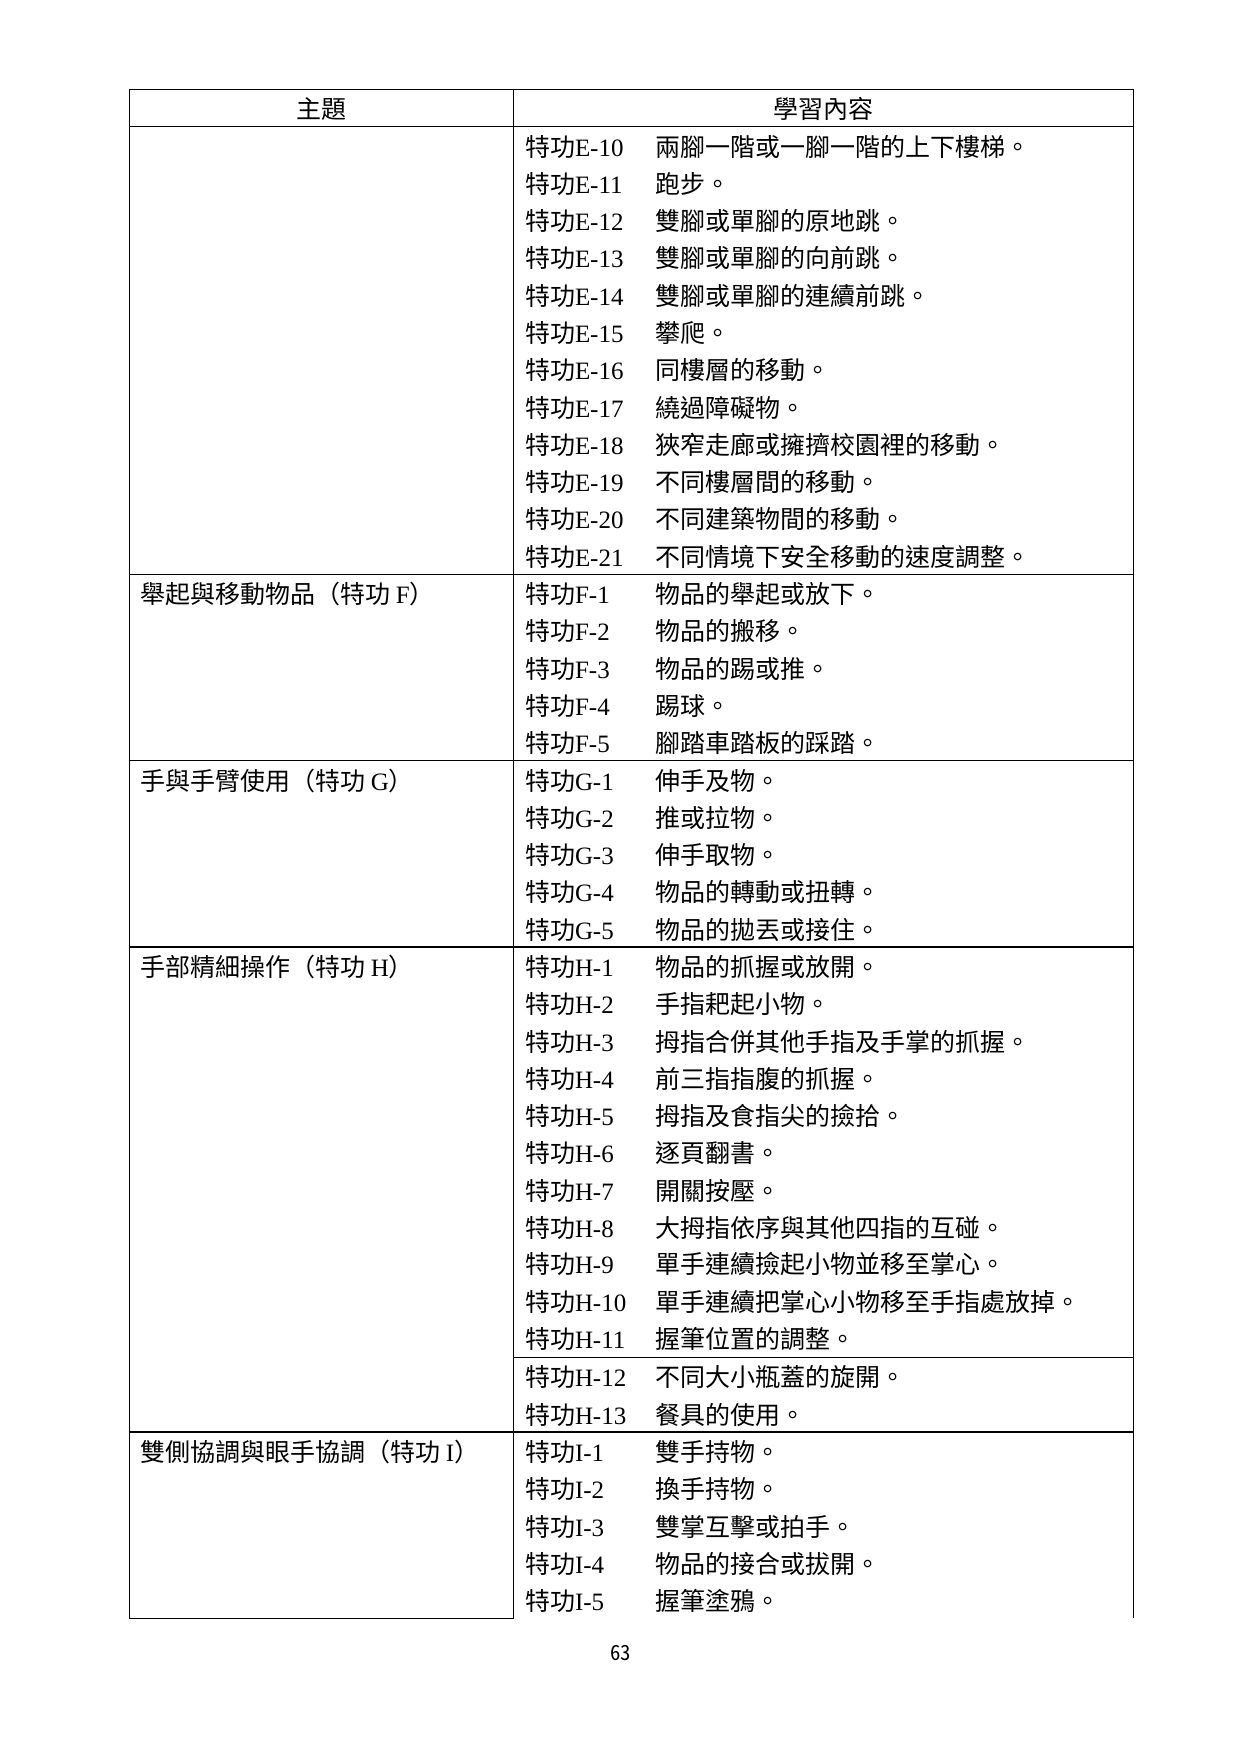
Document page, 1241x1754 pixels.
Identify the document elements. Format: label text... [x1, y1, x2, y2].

table_cell 不同情境下安全移動的速度調整。 [644, 536, 1133, 573]
table_cell 跑步。 [644, 163, 1133, 201]
table_cell 單手連續把掌心小物移至手指處放掉。 [644, 1281, 1133, 1318]
table_cell 開關按壓。 [644, 1170, 1133, 1207]
table_cell 腳踏車踏板的踩踏。 [644, 723, 1133, 760]
table_cell 特功F-3 [514, 648, 644, 685]
table_cell 拇指及食指尖的撿拾。 [644, 1096, 1133, 1133]
table_cell 手與手臂使用（特功G） [130, 761, 513, 946]
table_cell 逐頁翻書。 [644, 1133, 1133, 1170]
table_cell 特功H-7 [514, 1170, 644, 1207]
table_cell 特功H-8 特功H-9 [514, 1208, 644, 1281]
table_cell 雙手持物。 [644, 1433, 1133, 1469]
table_cell 特功H-5 [514, 1096, 644, 1133]
table_cell 特功G-2 [514, 797, 644, 834]
table_cell 特功I-2 [514, 1469, 644, 1506]
table_cell 手指耙起小物。 [644, 984, 1133, 1021]
table_cell 攀爬。 [644, 313, 1133, 350]
table_cell 特功G-3 [514, 835, 644, 872]
table_cell 物品的拋丟或接住。 [644, 909, 1133, 946]
table_cell 推或拉物。 [644, 797, 1133, 834]
table_cell 兩腳一階或一腳一階的上下樓梯。 [644, 127, 1133, 163]
table_cell 雙腳或單腳的向前跳。 [644, 238, 1133, 275]
table_cell 特功H-3 [514, 1021, 644, 1058]
table_cell 特功E-12 [514, 201, 644, 238]
table_cell 物品的舉起或放下。 [644, 575, 1133, 611]
table_cell 伸手取物。 [644, 835, 1133, 872]
table_cell [130, 127, 513, 573]
table_cell 物品的接合或拔開。 [644, 1543, 1133, 1581]
table_cell 物品的轉動或扭轉。 [644, 872, 1133, 909]
table_cell 特功G-1 [514, 761, 644, 797]
table_cell 拇指合併其他手指及手掌的抓握。 [644, 1021, 1133, 1058]
table_cell 特功F-2 [514, 611, 644, 648]
table_cell 特功H-12 [514, 1358, 644, 1394]
table_cell 換手持物。 [644, 1469, 1133, 1506]
table_cell 特功E-16 [514, 350, 644, 387]
table_cell 大拇指依序與其他四指的互碰。 單手連續撿起小物並移至掌心。 [644, 1208, 1133, 1281]
table_cell 特功E-13 [514, 238, 644, 275]
table_header 主題 [130, 90, 513, 126]
table_cell 不同大小瓶蓋的旋開。 [644, 1358, 1133, 1394]
table_cell 伸手及物。 [644, 761, 1133, 797]
table_cell 不同建築物間的移動。 [644, 499, 1133, 536]
table_cell 特功E-17 [514, 387, 644, 424]
table_cell 特功H-10 [514, 1281, 644, 1318]
table_cell 前三指指腹的抓握。 [644, 1058, 1133, 1096]
table_cell 特功I-4 [514, 1543, 644, 1581]
table_cell 雙掌互擊或拍手。 [644, 1506, 1133, 1543]
table_cell 餐具的使用。 [644, 1394, 1133, 1431]
table_cell 特功E-14 [514, 275, 644, 312]
table_cell 特功E-10 [514, 127, 644, 163]
table_cell 特功E-15 [514, 313, 644, 350]
table_cell 特功I-3 [514, 1506, 644, 1543]
table_cell 特功I-1 [514, 1433, 644, 1469]
table_cell 物品的踢或推。 [644, 648, 1133, 685]
table_cell 特功H-6 [514, 1133, 644, 1170]
table_cell 特功G-5 [514, 909, 644, 946]
table_cell 雙腳或單腳的連續前跳。 [644, 275, 1133, 312]
table_cell 舉起與移動物品（特功F） [130, 575, 513, 760]
table_cell 握筆塗鴉。 [644, 1581, 1133, 1618]
table_cell 特功F-4 [514, 685, 644, 723]
table_cell 雙腳或單腳的原地跳。 [644, 201, 1133, 238]
table_cell 特功H-1 [514, 948, 644, 984]
table_cell 特功E-11 [514, 163, 644, 201]
table_cell 握筆位置的調整。 [644, 1318, 1133, 1357]
table_cell 繞過障礙物。 [644, 387, 1133, 424]
table_cell 特功H-4 [514, 1058, 644, 1096]
table_cell 特功H-2 [514, 984, 644, 1021]
table_cell 特功F-5 [514, 723, 644, 760]
table_cell 同樓層的移動。 [644, 350, 1133, 387]
table_cell 特功F-1 [514, 575, 644, 611]
table_cell 特功G-4 [514, 872, 644, 909]
table_cell 特功E-18 [514, 424, 644, 462]
table_cell 物品的搬移。 [644, 611, 1133, 648]
table_cell 特功E-20 [514, 499, 644, 536]
table_cell 狹窄走廊或擁擠校園裡的移動。 [644, 424, 1133, 462]
table_header 學習內容 [514, 90, 1133, 126]
table_cell 特功H-13 [514, 1394, 644, 1431]
table_cell 特功E-21 [514, 536, 644, 573]
table_cell 不同樓層間的移動。 [644, 462, 1133, 499]
table_cell 踢球。 [644, 685, 1133, 723]
table_cell 雙側協調與眼手協調（特功I） [130, 1433, 513, 1618]
table_cell 特功H-11 [514, 1318, 644, 1357]
table_cell 物品的抓握或放開。 [644, 948, 1133, 984]
table_cell 特功E-19 [514, 462, 644, 499]
table_cell 特功I-5 [514, 1581, 644, 1618]
table_cell 手部精細操作（特功H） [130, 948, 513, 1431]
